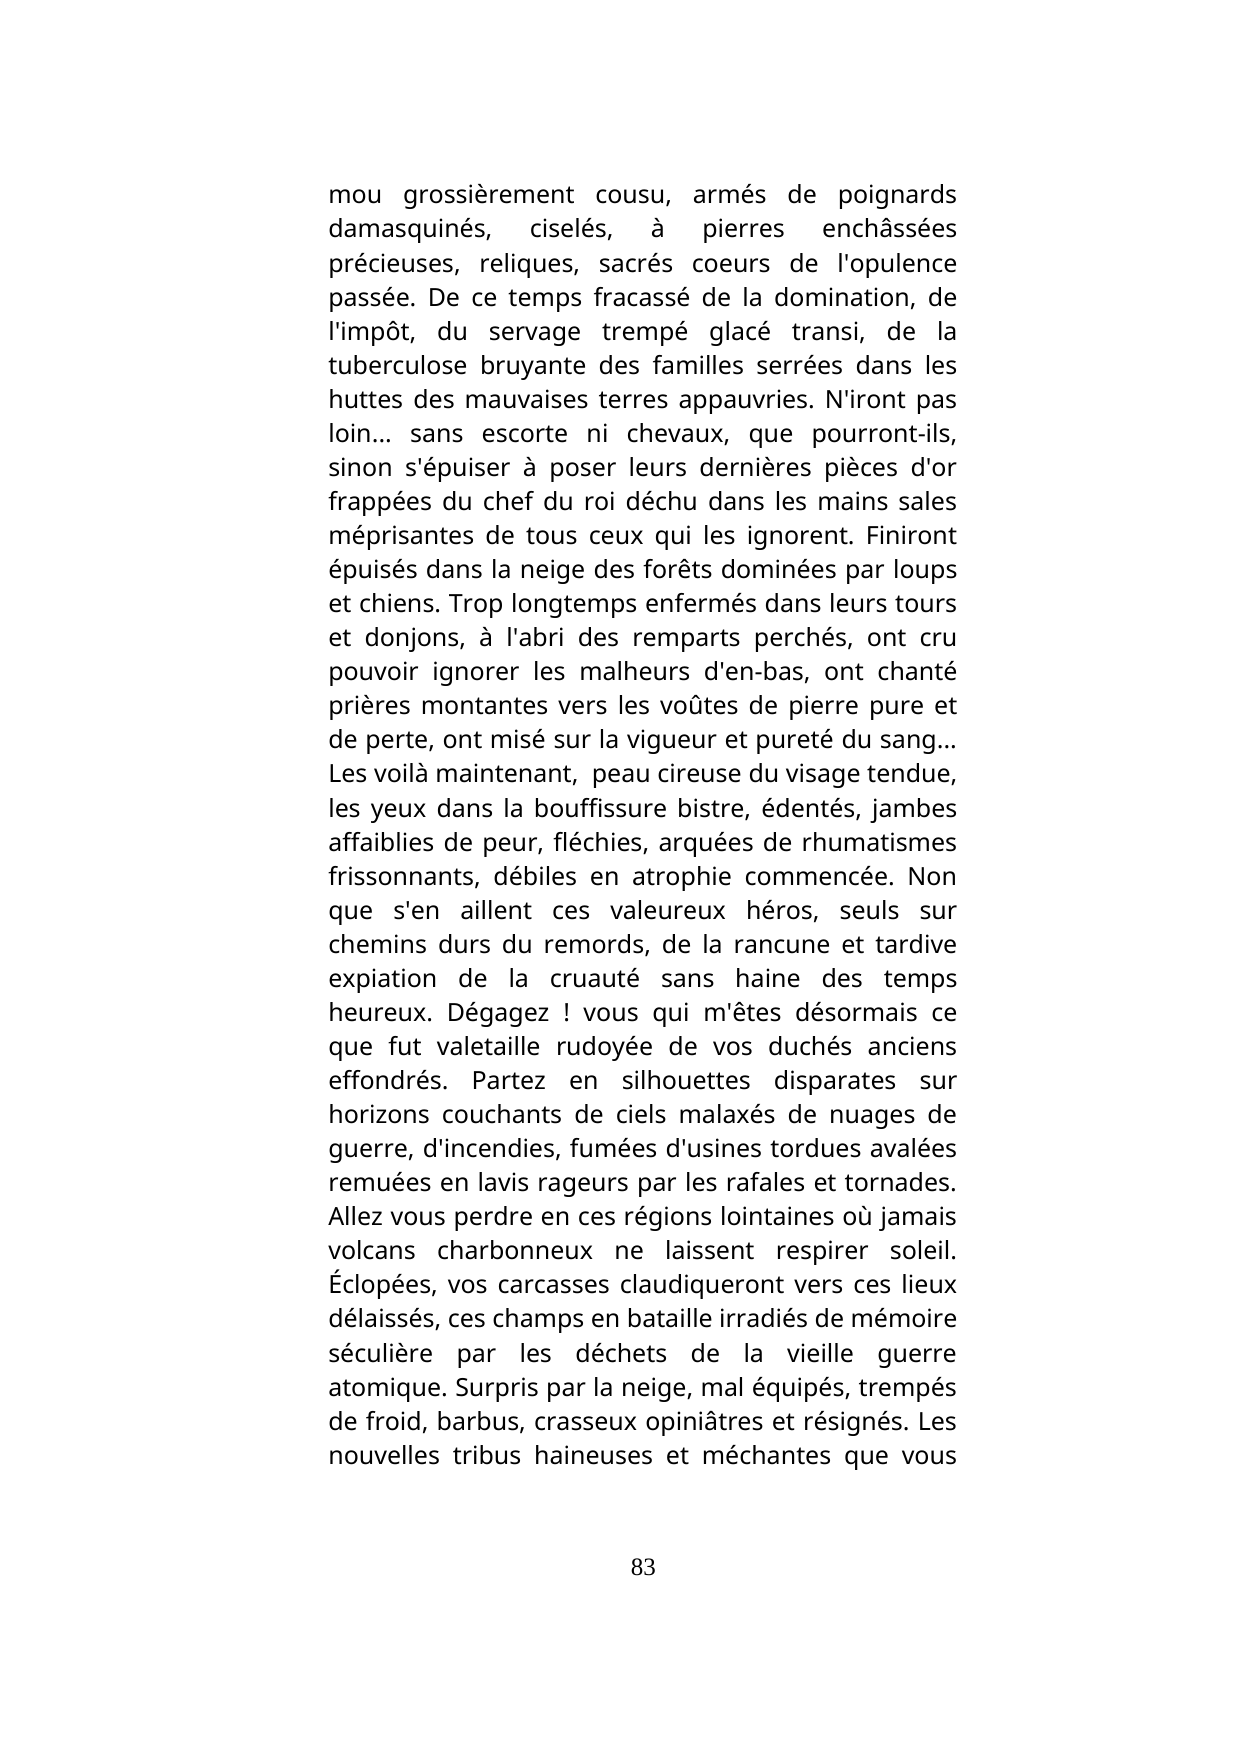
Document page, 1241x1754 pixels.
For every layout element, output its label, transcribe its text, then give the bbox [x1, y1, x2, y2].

text mou grossièrement cousu, armés de poignards damasquinés, ciselés, à pierres enchâssées précieuses, reliques, sacrés coeurs de l'opulence passée. De ce temps fracassé de la domination, de l'impôt, du servage trempé glacé transi, de la tuberculose bruyante des familles serrées dans les huttes des mauvaises terres appauvries. N'iront pas loin... sans escorte ni chevaux, que pourront-ils, sinon s'épuiser à poser leurs dernières pièces d'or frappées du chef du roi déchu dans les mains sales méprisantes de tous ceux qui les ignorent. Finiront épuisés dans la neige des forêts dominées par loups et chiens. Trop longtemps enfermés dans leurs tours et donjons, à l'abri des remparts perchés, ont cru pouvoir ignorer les malheurs d'en-bas, ont chanté prières montantes vers les voûtes de pierre pure et de perte, ont misé sur la vigueur et pureté du sang... Les voilà maintenant, peau cireuse du visage tendue, les yeux dans la bouffissure bistre, édentés, jambes affaiblies de peur, fléchies, arquées de rhumatismes frissonnants, débiles en atrophie commencée. Non que s'en aillent ces valeureux héros, seuls sur chemins durs du remords, de la rancune et tardive expiation de la cruauté sans haine des temps heureux. Dégagez ! vous qui m'êtes désormais ce que fut valetaille rudoyée de vos duchés anciens effondrés. Partez en silhouettes disparates sur horizons couchants de ciels malaxés de nuages de guerre, d'incendies, fumées d'usines tordues avalées remuées en lavis rageurs par les rafales et tornades. Allez vous perdre en ces régions lointaines où jamais volcans charbonneux ne laissent respirer soleil. Éclopées, vos carcasses claudiqueront vers ces lieux délaissés, ces champs en bataille irradiés de mémoire séculière par les déchets de la vieille guerre atomique. Surpris par la neige, mal équipés, trempés de froid, barbus, crasseux opiniâtres et résignés. Les nouvelles tribus haineuses et méchantes que vous [328, 177, 958, 1471]
